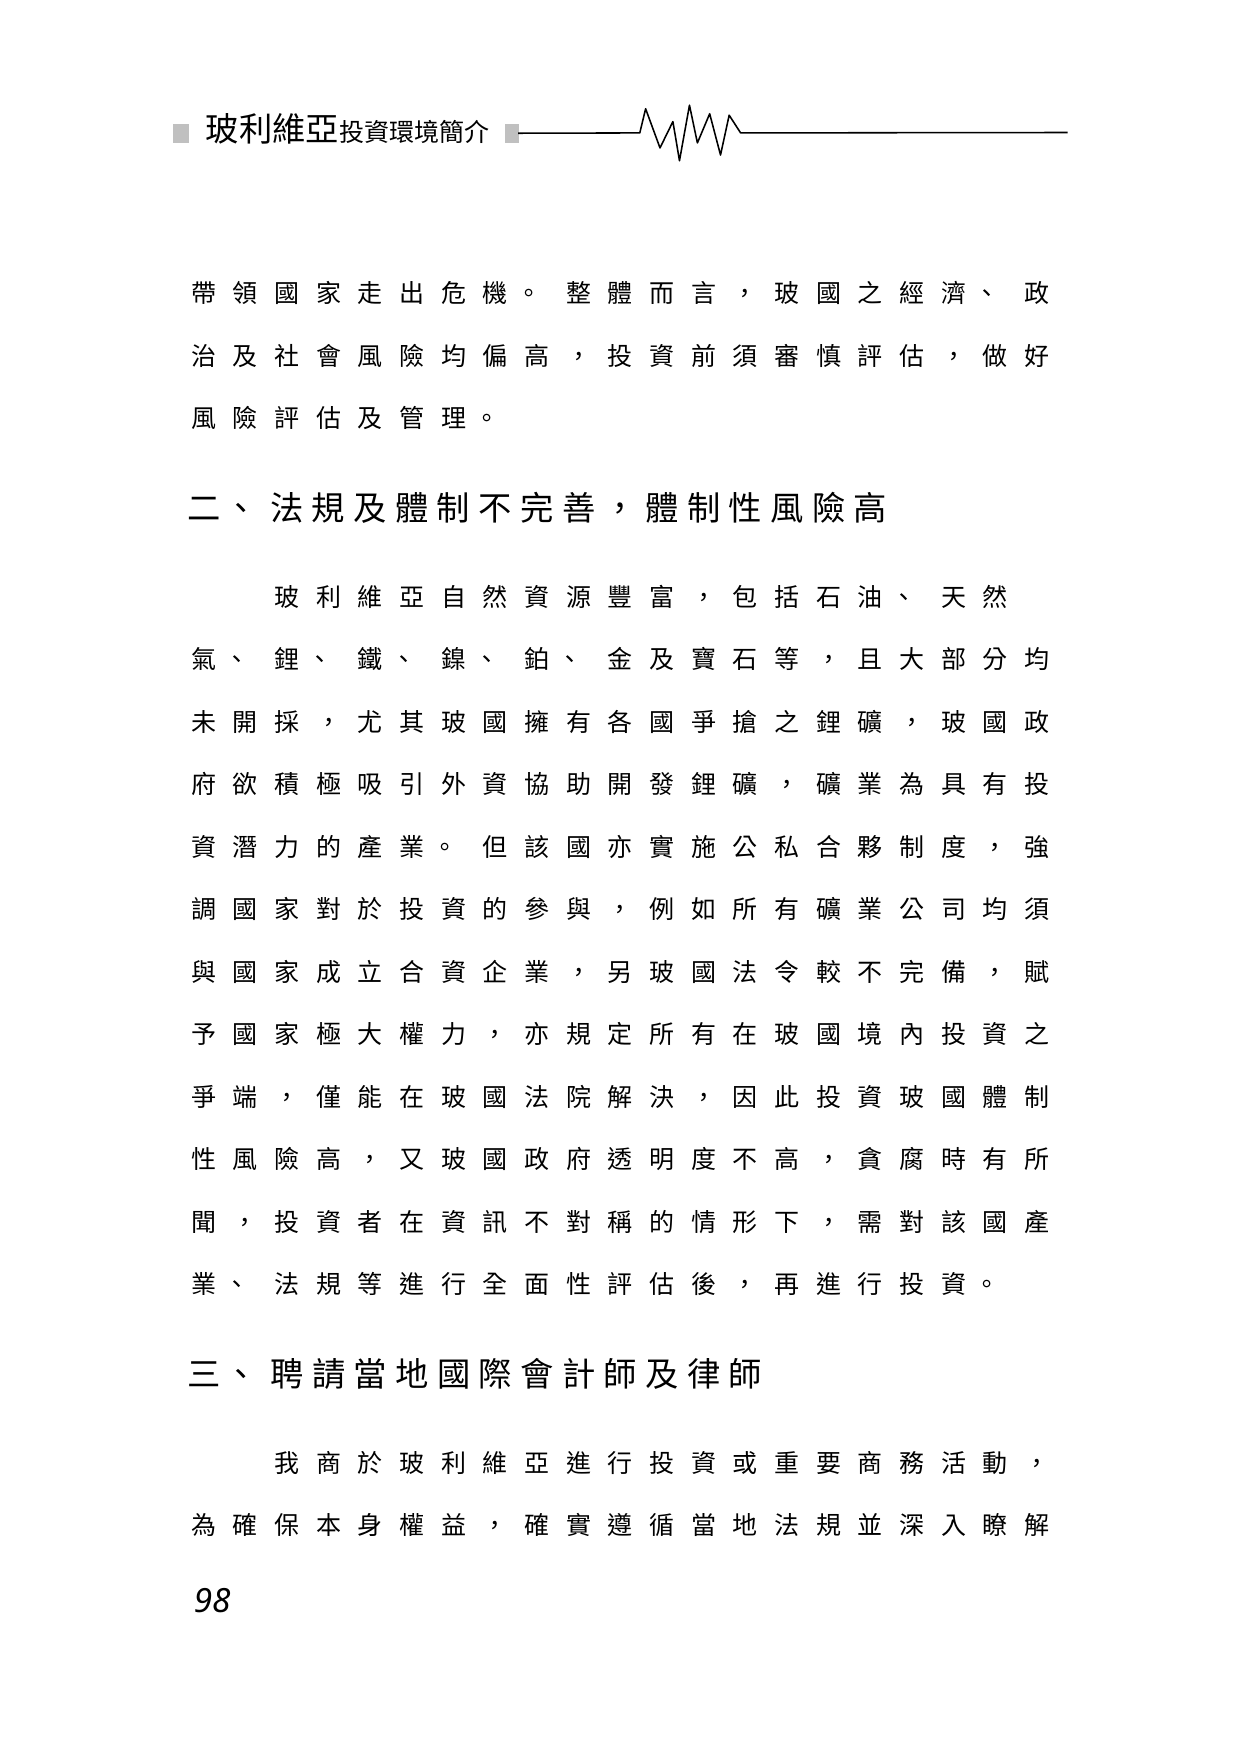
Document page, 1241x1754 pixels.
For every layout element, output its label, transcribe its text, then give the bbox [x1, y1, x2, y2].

text 玻利維亞自然資源豐富，包括石油、天然氣、鋰、鐵、鎳、鉑、金及寶石等，且大部分均未開採，尤其玻國擁有各國爭搶之鋰礦，玻國政府欲積極吸引外資協助開發鋰礦，礦業為具有投資潛力的產業。但該國亦實施公私合夥制度，強調國家對於投資的參與，例如所有礦業公司均須與國家成立合資企業，另玻國法令較不完備，賦予國家極大權力，亦規定所有在玻國境內投資之爭端，僅能在玻國法院解決，因此投資玻國體制性風險高，又玻國政府透明度不高，貪腐時有所聞，投資者在資訊不對稱的情形下，需對該國產業、法規等進行全面性評估後，再進行投資。 [183, 554, 1058, 1304]
text 三、聘請當地國際會計師及律師 [183, 1331, 1058, 1393]
text 二、法規及體制不完善，體制性風險高 [183, 464, 1058, 527]
text 帶領國家走出危機。整體而言，玻國之經濟、政治及社會風險均偏高，投資前須審慎評估，做好風險評估及管理。 [183, 250, 1058, 438]
text 我商於玻利維亞進行投資或重要商務活動，為確保本身權益，確實遵循當地法規並深入瞭解 [183, 1420, 1058, 1545]
